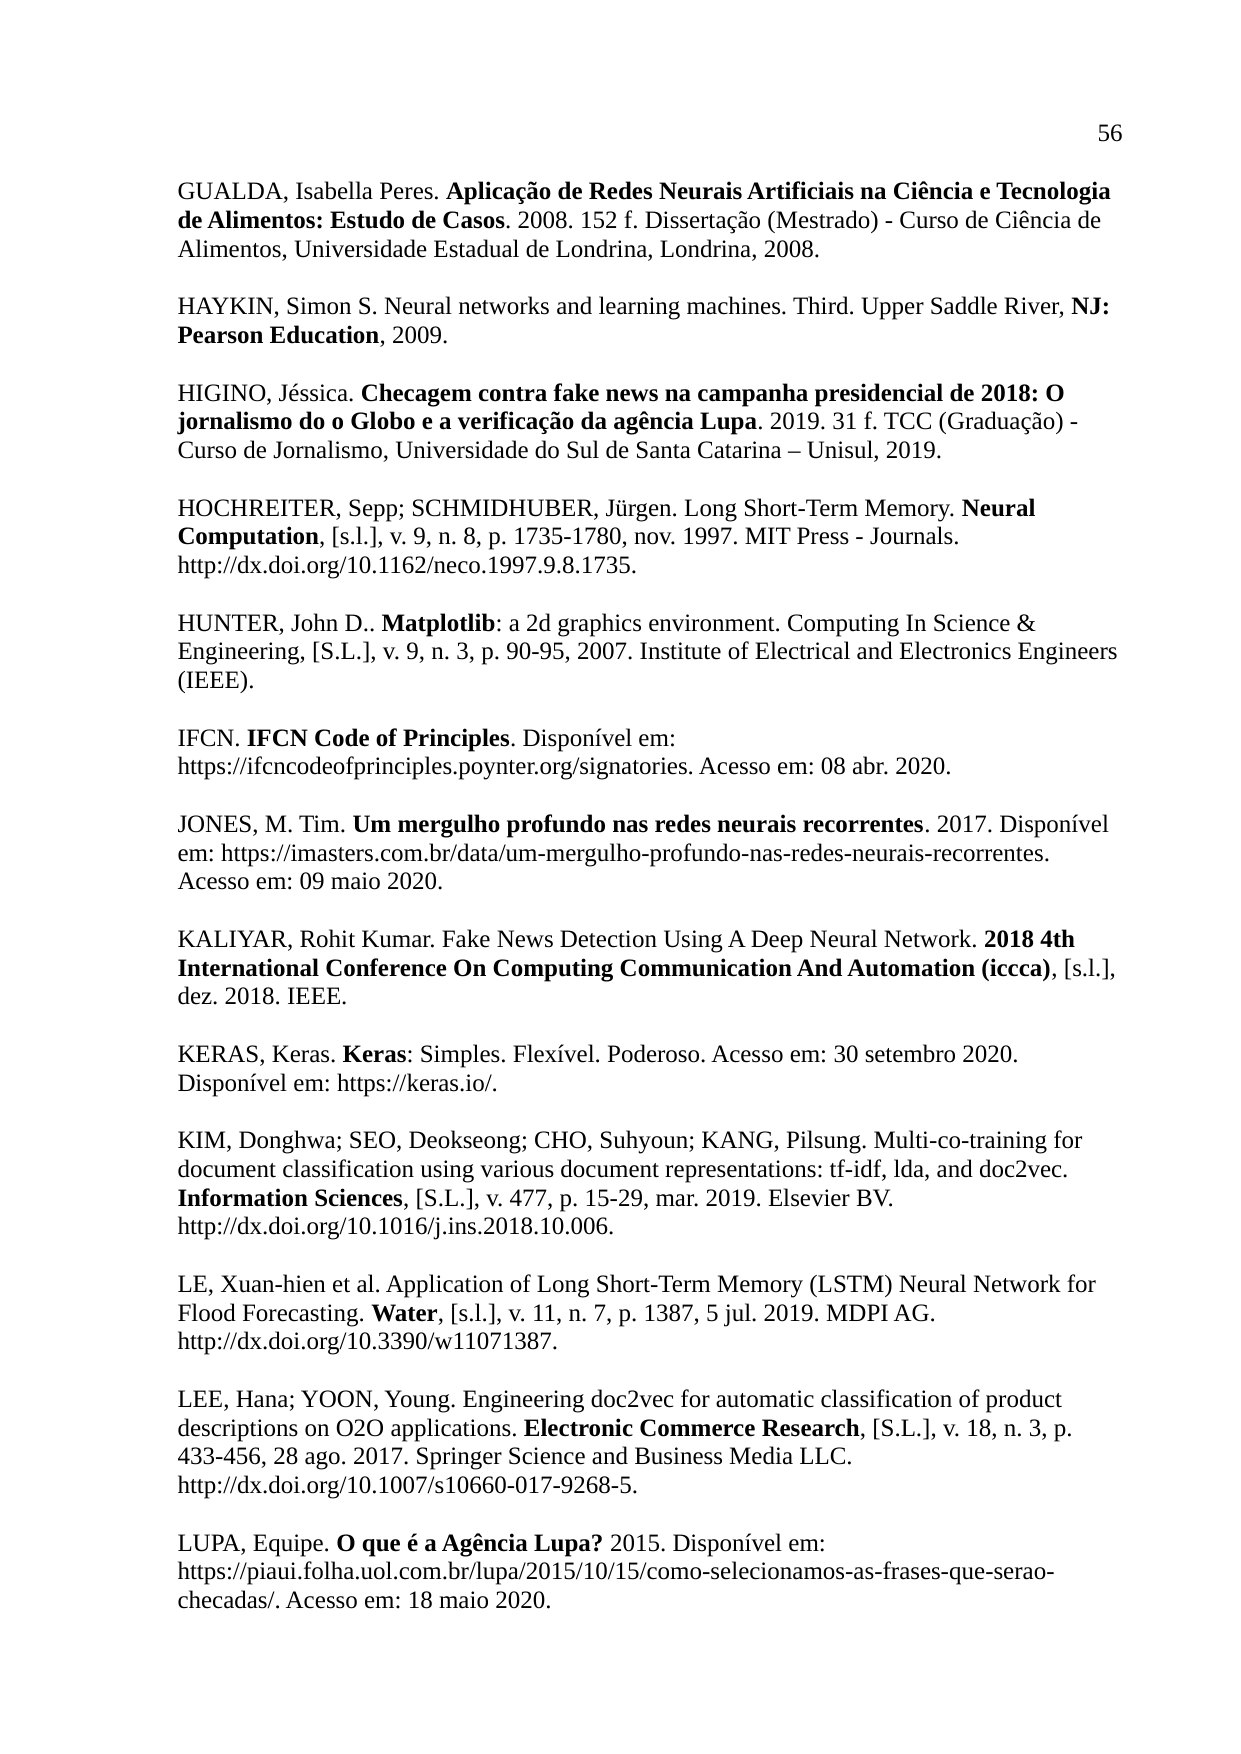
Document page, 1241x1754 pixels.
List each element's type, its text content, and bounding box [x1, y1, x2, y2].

text IFCN. IFCN Code of Principles. Disponível em: https://ifcncodeofprinciples.poynter.org/signatories. Acesso em: 08 abr. 2020. [177, 723, 1122, 780]
text KIM, Donghwa; SEO, Deokseong; CHO, Suhyoun; KANG, Pilsung. Multi-co-training for document classification using various document representations: tf-idf, lda, and doc2vec. Information Sciences, [S.L.], v. 477, p. 15-29, mar. 2019. Elsevier BV. http://dx.doi.org/10.1016/j.ins.2018.10.006. [177, 1125, 1122, 1240]
text LUPA, Equipe. O que é a Agência Lupa? 2015. Disponível em: https://piaui.folha.uol.com.br/lupa/2015/10/15/como-selecionamos-as-frases-que-serao-checadas/. Acesso em: 18 maio 2020. [177, 1528, 1122, 1614]
text KERAS, Keras. Keras: Simples. Flexível. Poderoso. Acesso em: 30 setembro 2020. Disponível em: https://keras.io/. [177, 1039, 1122, 1096]
text GUALDA, Isabella Peres. Aplicação de Redes Neurais Artificiais na Ciência e Tecnologia de Alimentos: Estudo de Casos. 2008. 152 f. Dissertação (Mestrado) - Curso de Ciência de Alimentos, Universidade Estadual de Londrina, Londrina, 2008. [177, 176, 1122, 263]
text LE, Xuan-hien et al. Application of Long Short-Term Memory (LSTM) Neural Network for Flood Forecasting. Water, [s.l.], v. 11, n. 7, p. 1387, 5 jul. 2019. MDPI AG. http://dx.doi.org/10.3390/w11071387. [177, 1269, 1122, 1355]
text HIGINO, Jéssica. Checagem contra fake news na campanha presidencial de 2018: O jornalismo do o Globo e a verificação da agência Lupa. 2019. 31 f. TCC (Graduação) - Curso de Jornalismo, Universidade do Sul de Santa Catarina – Unisul, 2019. [177, 378, 1122, 464]
text JONES, M. Tim. Um mergulho profundo nas redes neurais recorrentes. 2017. Disponível em: https://imasters.com.br/data/um-mergulho-profundo-nas-redes-neurais-recorrentes. Acesso em: 09 maio 2020. [177, 809, 1122, 895]
text HOCHREITER, Sepp; SCHMIDHUBER, Jürgen. Long Short-Term Memory. Neural Computation, [s.l.], v. 9, n. 8, p. 1735-1780, nov. 1997. MIT Press - Journals. http://dx.doi.org/10.1162/neco.1997.9.8.1735. [177, 493, 1122, 579]
text LEE, Hana; YOON, Young. Engineering doc2vec for automatic classification of product descriptions on O2O applications. Electronic Commerce Research, [S.L.], v. 18, n. 3, p. 433-456, 28 ago. 2017. Springer Science and Business Media LLC. http://dx.doi.org/10.1007/s10660-017-9268-5. [177, 1384, 1122, 1499]
text HAYKIN, Simon S. Neural networks and learning machines. Third. Upper Saddle River, NJ: Pearson Education, 2009. [177, 291, 1122, 349]
text HUNTER, John D.. Matplotlib: a 2d graphics environment. Computing In Science & Engineering, [S.L.], v. 9, n. 3, p. 90-95, 2007. Institute of Electrical and Electronics Engineers (IEEE). [177, 608, 1122, 694]
text KALIYAR, Rohit Kumar. Fake News Detection Using A Deep Neural Network. 2018 4th International Conference On Computing Communication And Automation (iccca), [s.l.], dez. 2018. IEEE. [177, 924, 1122, 1010]
